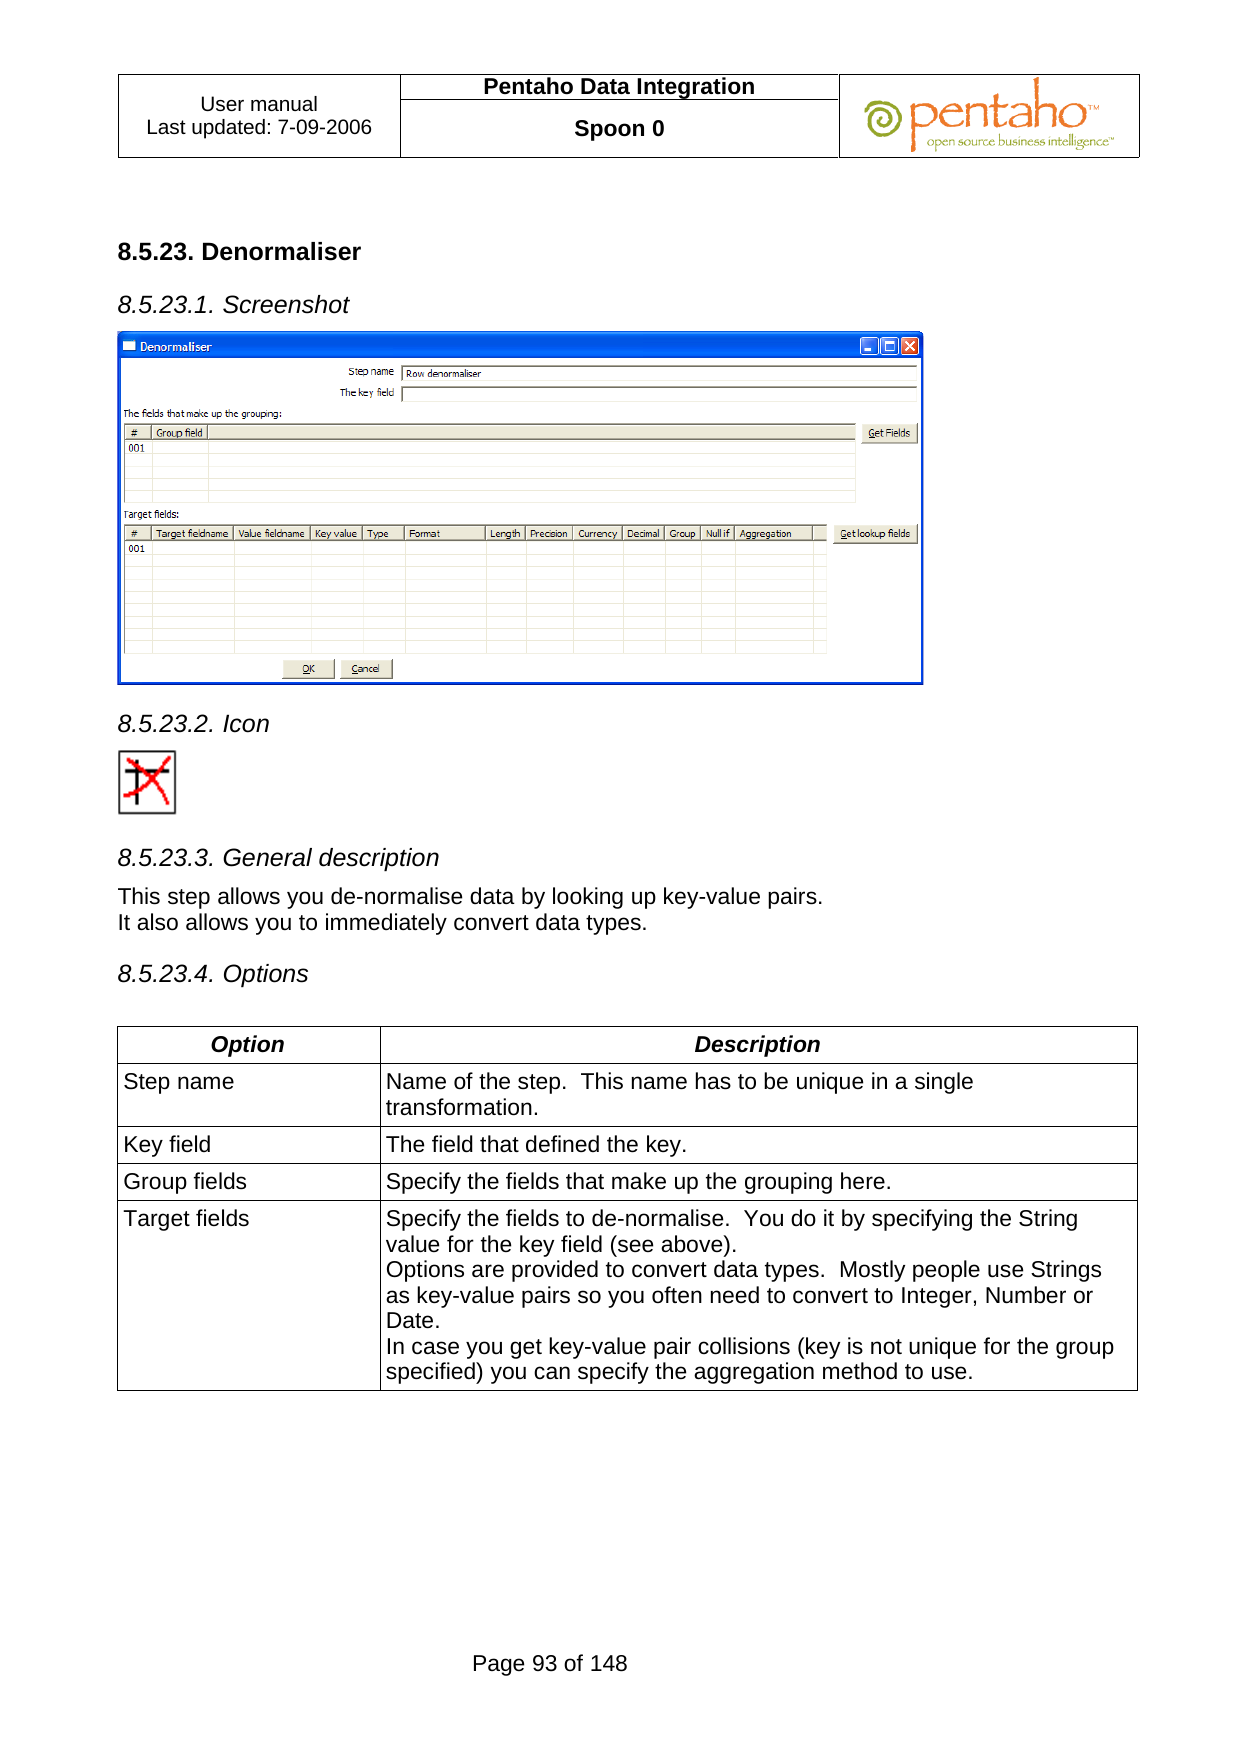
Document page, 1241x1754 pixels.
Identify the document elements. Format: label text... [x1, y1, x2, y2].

table_cell Name of the step. This name has to be unique in a single transformation. [381, 1064, 1137, 1126]
text It also allows you to immediately convert data types. [117, 909, 1137, 935]
picture [117, 331, 924, 685]
table_cell Key field [118, 1127, 380, 1163]
table_cell Specify the fields to de-normalise. You do it by specifying the String value for the key field (see above). Options are provided to convert data types. Mostly people use Strings as key-value pairs so you often need to convert to Integer, Number or Date. In case you get key-value pair collisions (key is not unique for the group specified) you can specify the aggregation method to use. [381, 1201, 1137, 1390]
subtitle Options [117, 960, 1137, 988]
text This step allows you de-normalise data by looking up key-value pairs. [117, 884, 1137, 909]
subtitle General description [117, 843, 1137, 872]
subtitle Screenshot [117, 291, 1137, 319]
table_cell Step name [118, 1064, 380, 1126]
table_cell Target fields [118, 1201, 380, 1390]
table_header Description [381, 1027, 1137, 1063]
table_cell Group fields [118, 1164, 380, 1200]
subtitle Denormaliser [117, 238, 1137, 266]
table_cell The field that defined the key. [381, 1127, 1137, 1163]
table_cell Specify the fields that make up the grouping here. [381, 1164, 1137, 1200]
subtitle Icon [117, 709, 1137, 737]
table_header Option [118, 1027, 380, 1063]
